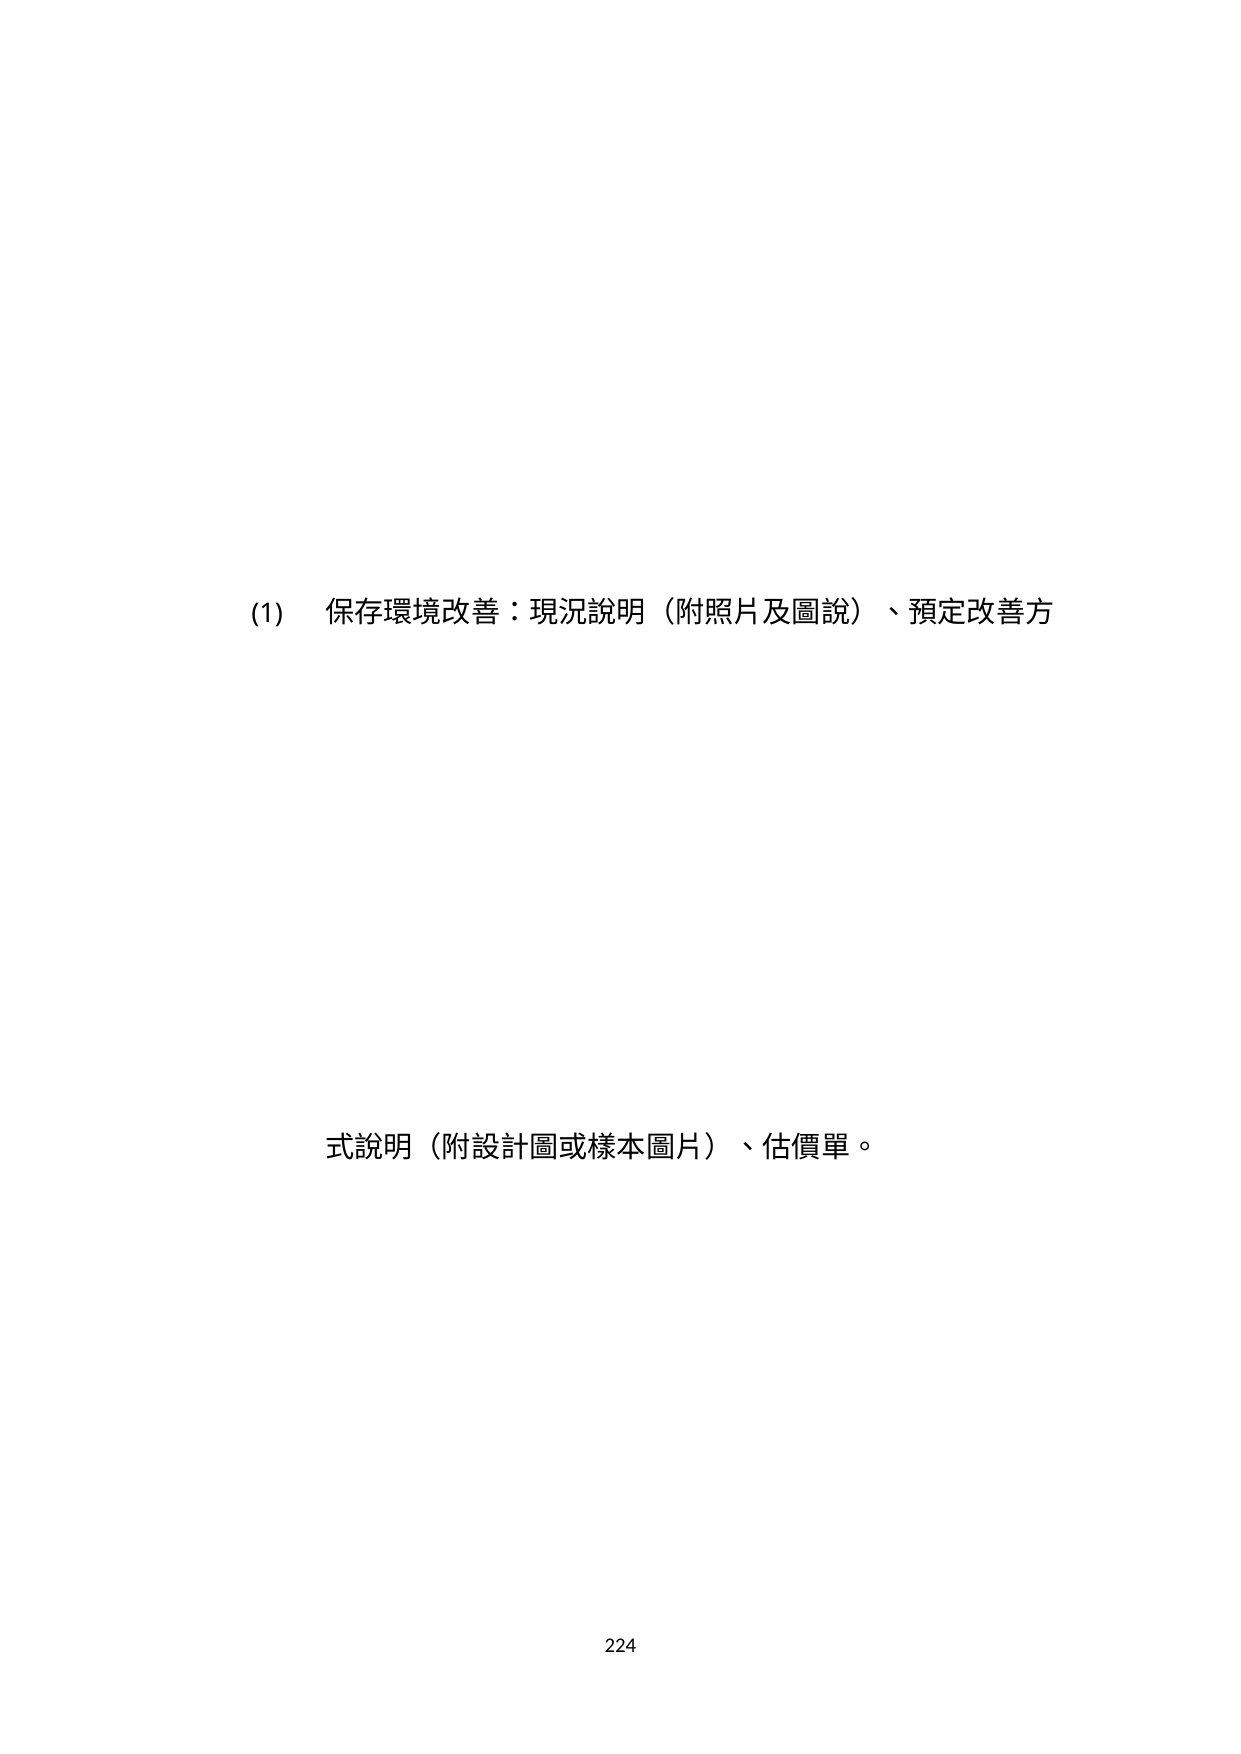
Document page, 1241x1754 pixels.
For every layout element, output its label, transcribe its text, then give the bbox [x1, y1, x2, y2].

list 保存環境改善：現況說明（附照片及圖說）、預定改善方式說明（附設計圖或樣本圖片）、估價單。 [251, 342, 1063, 1412]
